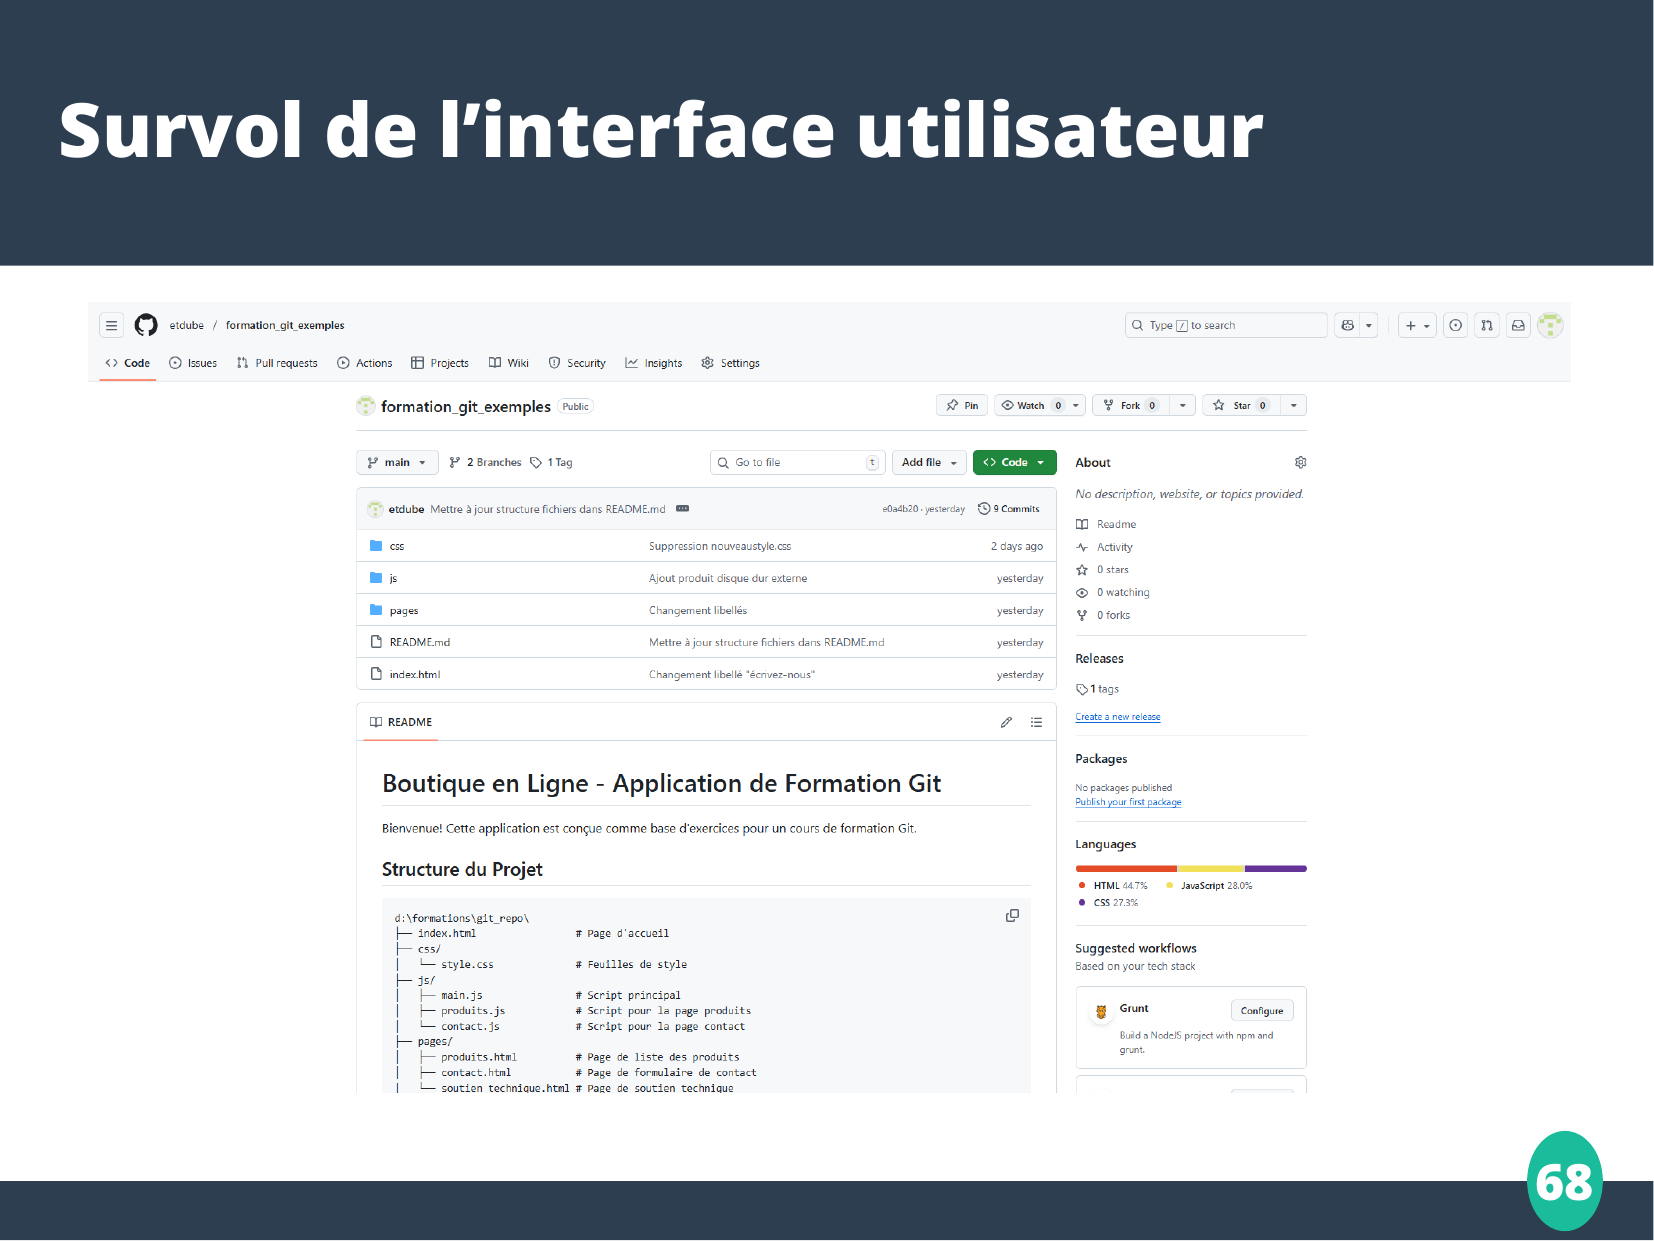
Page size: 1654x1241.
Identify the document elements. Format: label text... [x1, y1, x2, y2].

title Survol de l’interface utilisateur [59, 49, 1595, 207]
picture [88, 302, 1571, 1093]
